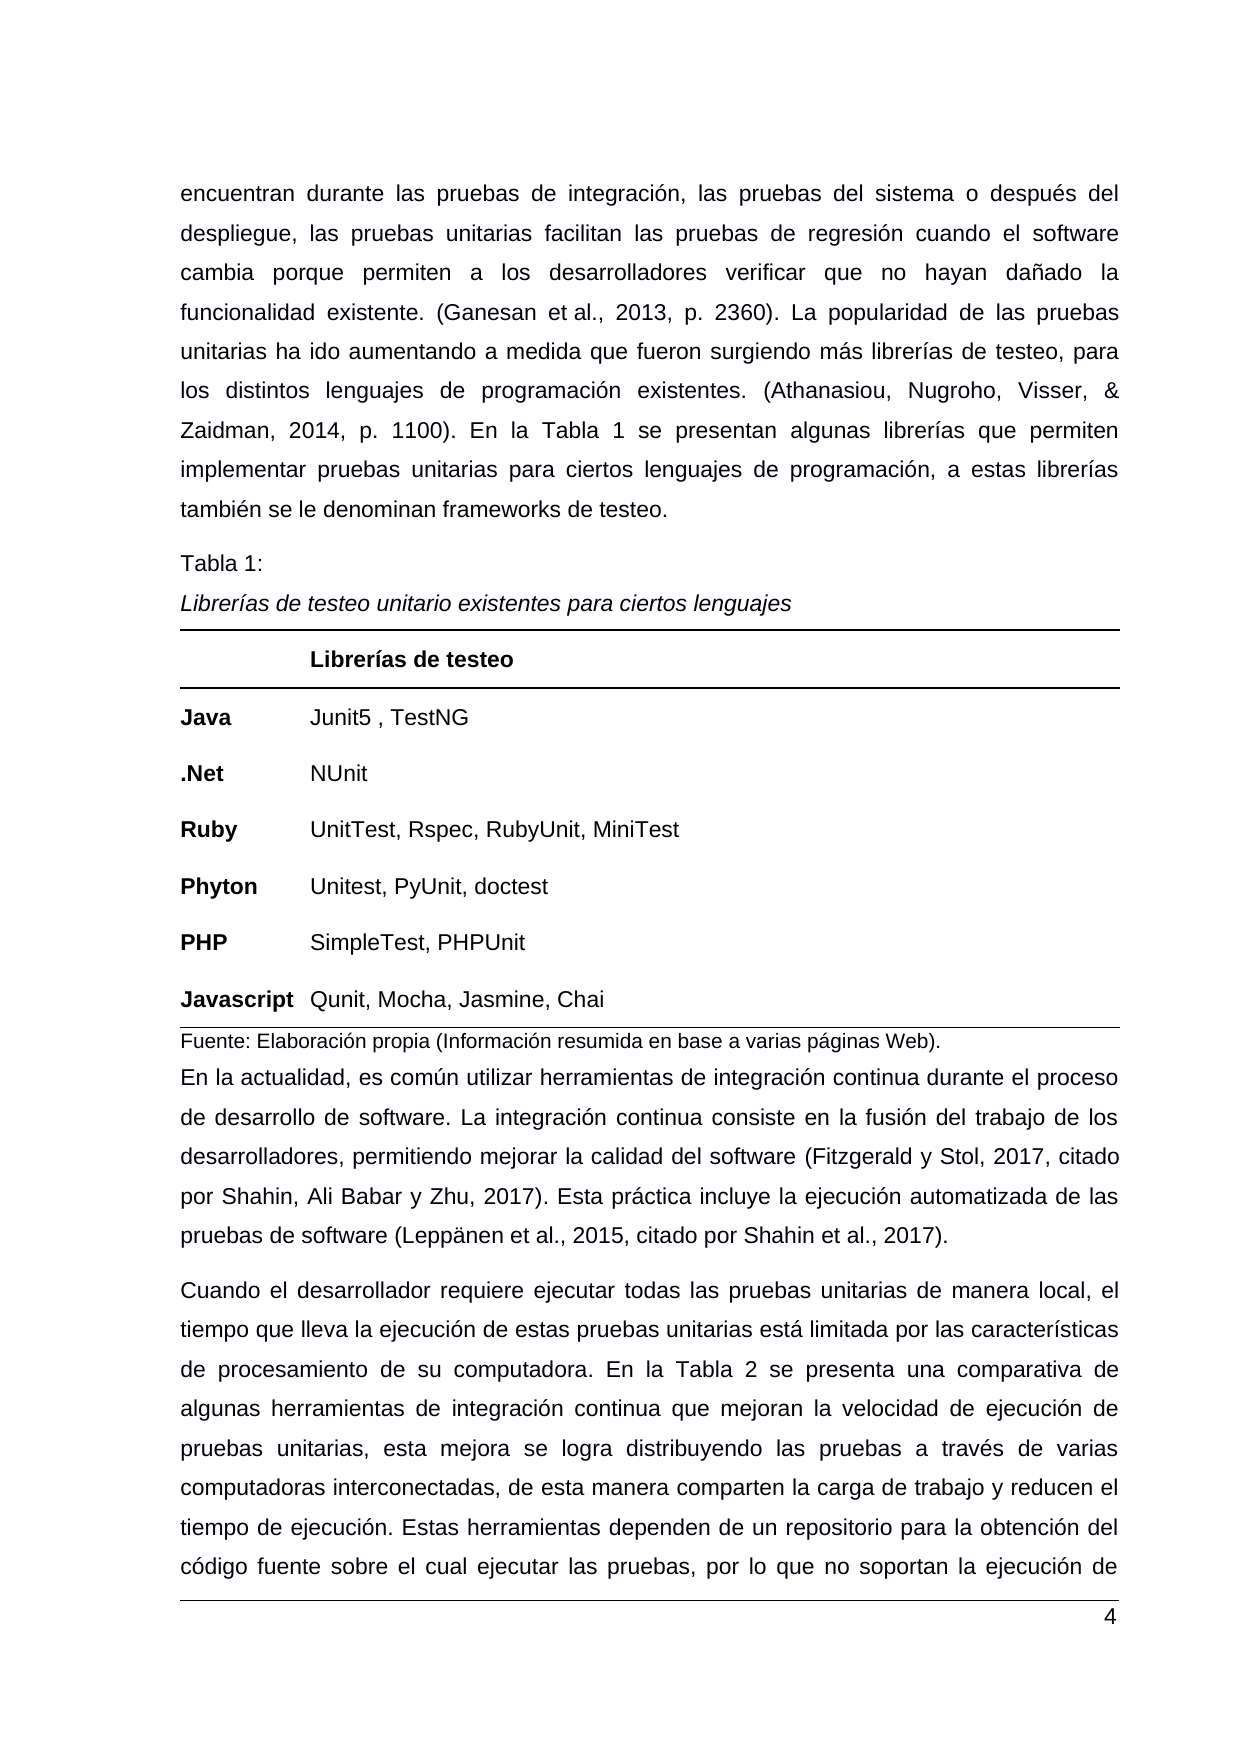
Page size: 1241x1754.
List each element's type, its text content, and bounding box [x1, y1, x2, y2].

text encuentran durante las pruebas de integración, las pruebas del sistema o después del despliegue, las pruebas unitarias facilitan las pruebas de regresión cuando el software cambia porque permiten a los desarrolladores verificar que no hayan dañado la funcionalidad existente. (Ganesan et al., 2013, p. 2360)⁠. La popularidad de las pruebas unitarias ha ido aumentando a medida que fueron surgiendo más librerías de testeo, para los distintos lenguajes de programación existentes. (Athanasiou, Nugroho, Visser, & Zaidman, 2014, p. 1100)⁠. En la Tabla 1 se presentan algunas librerías que permiten implementar pruebas unitarias para ciertos lenguajes de programación, a estas librerías también se le denominan frameworks de testeo. [180, 180, 1119, 522]
table_header [180, 631, 310, 687]
table_cell .Net [180, 745, 310, 801]
text Fuente: Elaboración propia (Información resumida en base a varias páginas Web). [180, 1028, 1119, 1052]
table_cell Java [180, 689, 310, 745]
text Tabla 1: [180, 550, 1119, 577]
table_cell Javascript [180, 971, 310, 1027]
table_cell Phyton [180, 858, 310, 914]
table_cell Junit5 , TestNG [310, 689, 1119, 745]
table_cell PHP [180, 914, 310, 971]
table_cell Ruby [180, 801, 310, 858]
text Librerías de testeo unitario existentes para ciertos lenguajes [180, 590, 1119, 616]
table_cell Unitest, PyUnit, doctest [310, 858, 1119, 914]
table_cell SimpleTest, PHPUnit [310, 914, 1119, 971]
text Cuando el desarrollador requiere ejecutar todas las pruebas unitarias de manera local, el tiempo que lleva la ejecución de estas pruebas unitarias está limitada por las características de procesamiento de su computadora. En la Tabla 2 se presenta una comparativa de algunas herramientas de integración continua que mejoran la velocidad de ejecución de pruebas unitarias, esta mejora se logra distribuyendo las pruebas a través de varias computadoras interconectadas, de esta manera comparten la carga de trabajo y reducen el tiempo de ejecución. Estas herramientas dependen de un repositorio para la obtención del código fuente sobre el cual ejecutar las pruebas, por lo que no soportan la ejecución de [180, 1277, 1119, 1579]
table_cell UnitTest, Rspec, RubyUnit, MiniTest [310, 801, 1119, 858]
table_cell Qunit, Mocha, Jasmine, Chai [310, 971, 1119, 1027]
table_cell NUnit [310, 745, 1119, 801]
table_header Librerías de testeo [310, 631, 1119, 687]
text En la actualidad, es común utilizar herramientas de integración continua durante el proceso de desarrollo de software. La integración continua consiste en la fusión del trabajo de los desarrolladores, permitiendo mejorar la calidad del software (Fitzgerald y Stol, 2017, citado por Shahin, Ali Babar y Zhu, 2017)⁠⁠. Esta práctica incluye la ejecución automatizada de las pruebas de software (Leppänen et al., 2015, citado por Shahin et al., 2017)⁠. [180, 1064, 1119, 1249]
